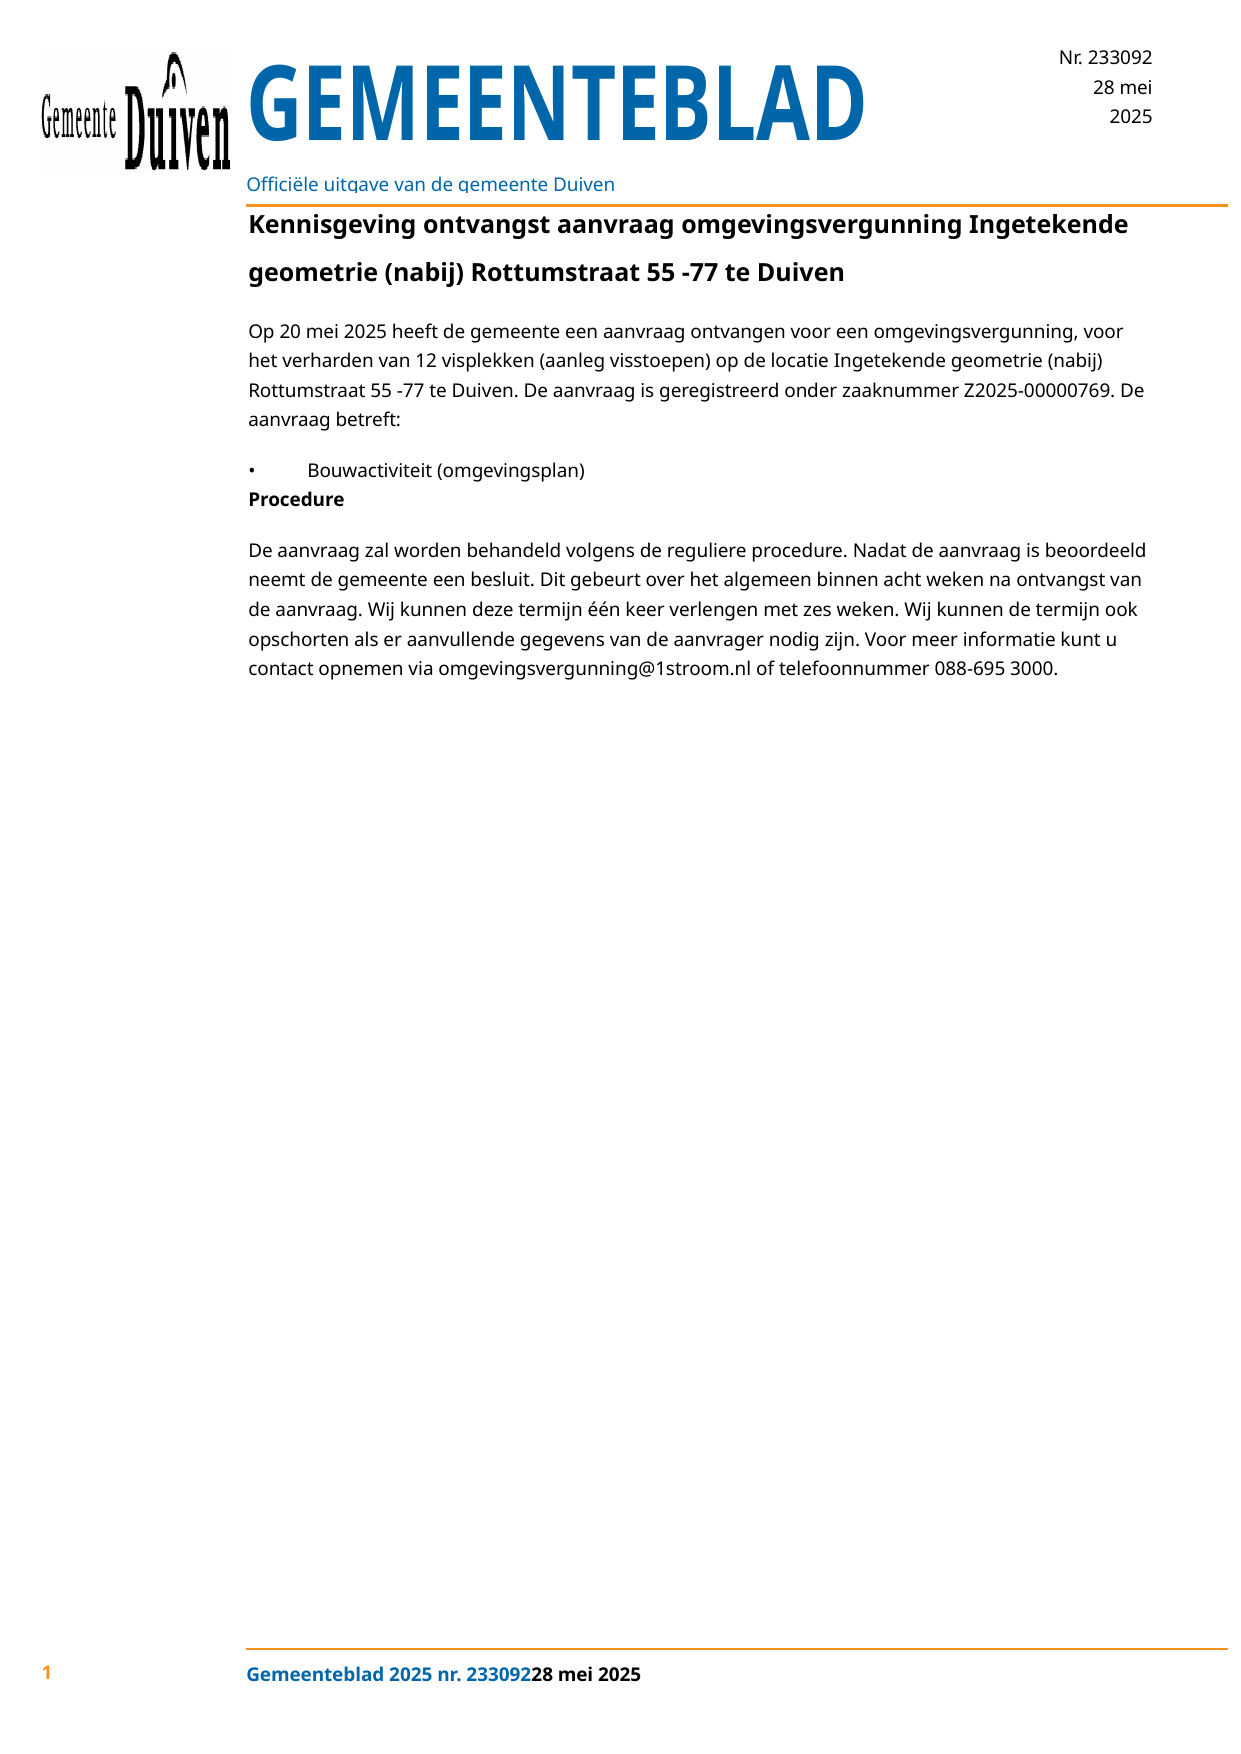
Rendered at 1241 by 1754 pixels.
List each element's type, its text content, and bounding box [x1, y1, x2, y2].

text Procedure [248, 487, 1152, 512]
text Op 20 mei 2025 heeft de gemeente een aanvraag ontvangen voor een omgevingsvergunning, voor het verharden van 12 visplekken (aanleg visstoepen) op de locatie Ingetekende geometrie (nabij) Rottumstraat 55 -77 te Duiven. De aanvraag is geregistreerd onder zaaknummer Z2025-00000769. De aanvraag betreft: [248, 318, 1152, 432]
text Kennisgeving ontvangst aanvraag omgevingsvergunning Ingetekende geometrie (nabij) Rottumstraat 55 -77 te Duiven [248, 207, 1152, 288]
list Bouwactiviteit (omgevingsplan) [248, 457, 1152, 483]
text De aanvraag zal worden behandeld volgens de reguliere procedure. Nadat de aanvraag is beoordeeld neemt de gemeente een besluit. Dit gebeurt over het algemeen binnen acht weken na ontvangst van de aanvraag. Wij kunnen deze termijn één keer verlengen met zes weken. Wij kunnen de termijn ook opschorten als er aanvullende gegevens van de aanvrager nodig zijn. Voor meer informatie kunt u contact opnemen via omgevingsvergunning@1stroom.nl of telefoonnummer 088-695 3000. [248, 537, 1152, 681]
picture [41, 47, 231, 172]
